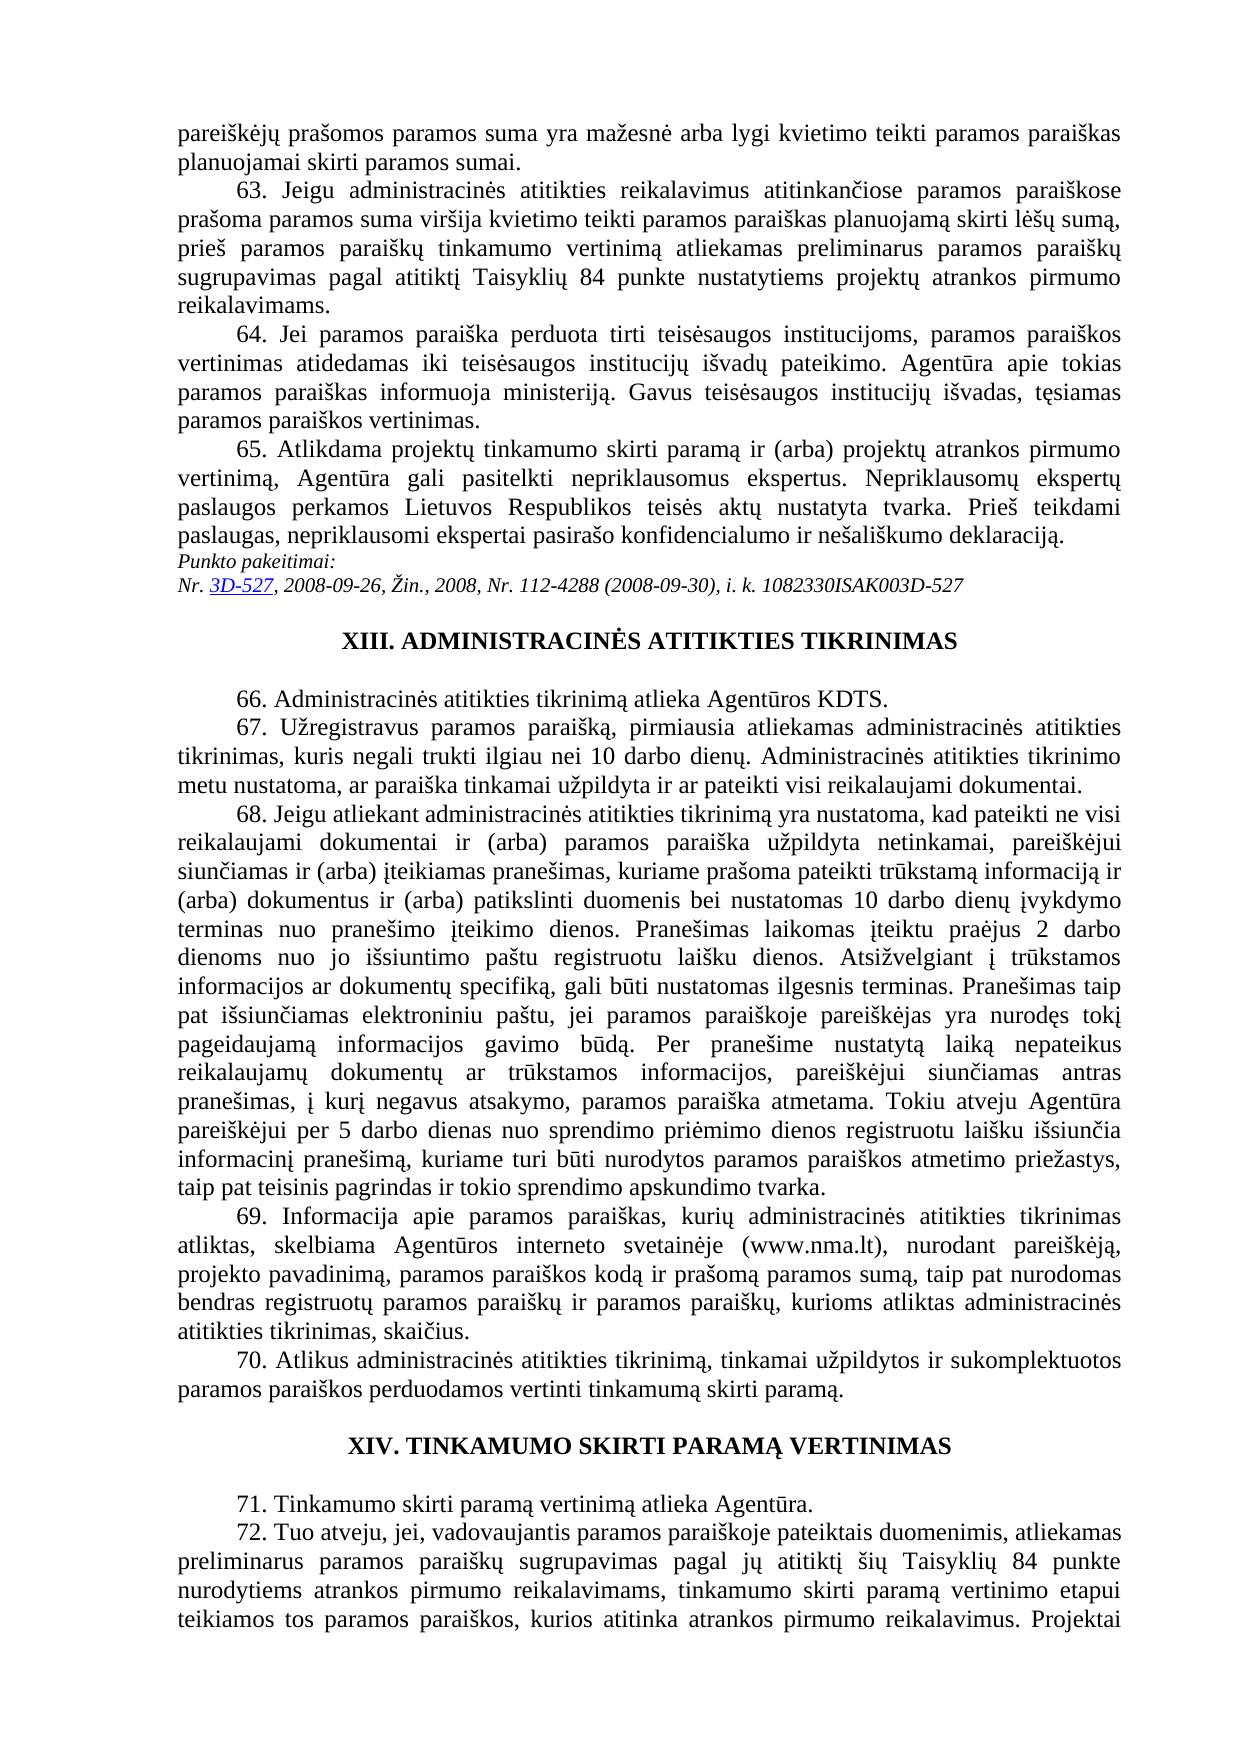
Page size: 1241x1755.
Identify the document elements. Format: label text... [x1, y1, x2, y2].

text 70. Atlikus administracinės atitikties tikrinimą, tinkamai užpildytos ir sukomplektuotos paramos paraiškos perduodamos vertinti tinkamumą skirti paramą. [177, 1345, 1122, 1402]
text 65. Atlikdama projektų tinkamumo skirti paramą ir (arba) projektų atrankos pirmumo vertinimą, Agentūra gali pasitelkti nepriklausomus ekspertus. Nepriklausomų ekspertų paslaugos perkamos Lietuvos Respublikos teisės aktų nustatyta tvarka. Prieš teikdami paslaugas, nepriklausomi ekspertai pasirašo konfidencialumo ir nešališkumo deklaraciją. [177, 434, 1122, 549]
text 69. Informacija apie paramos paraiškas, kurių administracinės atitikties tikrinimas atliktas, skelbiama Agentūros interneto svetainėje (www.nma.lt), nurodant pareiškėją, projekto pavadinimą, paramos paraiškos kodą ir prašomą paramos sumą, taip pat nurodomas bendras registruotų paramos paraiškų ir paramos paraiškų, kurioms atliktas administracinės atitikties tikrinimas, skaičius. [177, 1201, 1122, 1345]
text 71. Tinkamumo skirti paramą vertinimą atlieka Agentūra. [177, 1489, 1122, 1517]
text Punkto pakeitimai: [177, 549, 1122, 573]
text 68. Jeigu atliekant administracinės atitikties tikrinimą yra nustatoma, kad pateikti ne visi reikalaujami dokumentai ir (arba) paramos paraiška užpildyta netinkamai, pareiškėjui siunčiamas ir (arba) įteikiamas pranešimas, kuriame prašoma pateikti trūkstamą informaciją ir (arba) dokumentus ir (arba) patikslinti duomenis bei nustatomas 10 darbo dienų įvykdymo terminas nuo pranešimo įteikimo dienos. Pranešimas laikomas įteiktu praėjus 2 darbo dienoms nuo jo išsiuntimo paštu registruotu laišku dienos. Atsižvelgiant į trūkstamos informacijos ar dokumentų specifiką, gali būti nustatomas ilgesnis terminas. Pranešimas taip pat išsiunčiamas elektroniniu paštu, jei paramos paraiškoje pareiškėjas yra nurodęs tokį pageidaujamą informacijos gavimo būdą. Per pranešime nustatytą laiką nepateikus reikalaujamų dokumentų ar trūkstamos informacijos, pareiškėjui siunčiamas antras pranešimas, į kurį negavus atsakymo, paramos paraiška atmetama. Tokiu atveju Agentūra pareiškėjui per 5 darbo dienas nuo sprendimo priėmimo dienos registruotu laišku išsiunčia informacinį pranešimą, kuriame turi būti nurodytos paramos paraiškos atmetimo priežastys, taip pat teisinis pagrindas ir tokio sprendimo apskundimo tvarka. [177, 799, 1122, 1201]
text 67. Užregistravus paramos paraišką, pirmiausia atliekamas administracinės atitikties tikrinimas, kuris negali trukti ilgiau nei 10 darbo dienų. Administracinės atitikties tikrinimo metu nustatoma, ar paraiška tinkamai užpildyta ir ar pateikti visi reikalaujami dokumentai. [177, 712, 1122, 799]
text XIV. TINKAMUMO SKIRTI PARAMĄ VERTINIMAS [177, 1431, 1122, 1460]
text 63. Jeigu administracinės atitikties reikalavimus atitinkančiose paramos paraiškose prašoma paramos suma viršija kvietimo teikti paramos paraiškas planuojamą skirti lėšų sumą, prieš paramos paraiškų tinkamumo vertinimą atliekamas preliminarus paramos paraiškų sugrupavimas pagal atitiktį Taisyklių 84 punkte nustatytiems projektų atrankos pirmumo reikalavimams. [177, 176, 1122, 319]
text 66. Administracinės atitikties tikrinimą atlieka Agentūros KDTS. [177, 684, 1122, 712]
text 72. Tuo atveju, jei, vadovaujantis paramos paraiškoje pateiktais duomenimis, atliekamas preliminarus paramos paraiškų sugrupavimas pagal jų atitiktį šių Taisyklių 84 punkte nurodytiems atrankos pirmumo reikalavimams, tinkamumo skirti paramą vertinimo etapui teikiamos tos paramos paraiškos, kurios atitinka atrankos pirmumo reikalavimus. Projektai [177, 1517, 1122, 1632]
text pareiškėjų prašomos paramos suma yra mažesnė arba lygi kvietimo teikti paramos paraiškas planuojamai skirti paramos sumai. [177, 118, 1122, 176]
text Nr. 3D-527, 2008-09-26, Žin., 2008, Nr. 112-4288 (2008-09-30), i. k. 1082330ISAK003D-527 [177, 573, 1122, 597]
text XIII. ADMINISTRACINĖS ATITIKTIES TIKRINIMAS [177, 626, 1122, 655]
text 64. Jei paramos paraiška perduota tirti teisėsaugos institucijoms, paramos paraiškos vertinimas atidedamas iki teisėsaugos institucijų išvadų pateikimo. Agentūra apie tokias paramos paraiškas informuoja ministeriją. Gavus teisėsaugos institucijų išvadas, tęsiamas paramos paraiškos vertinimas. [177, 319, 1122, 434]
